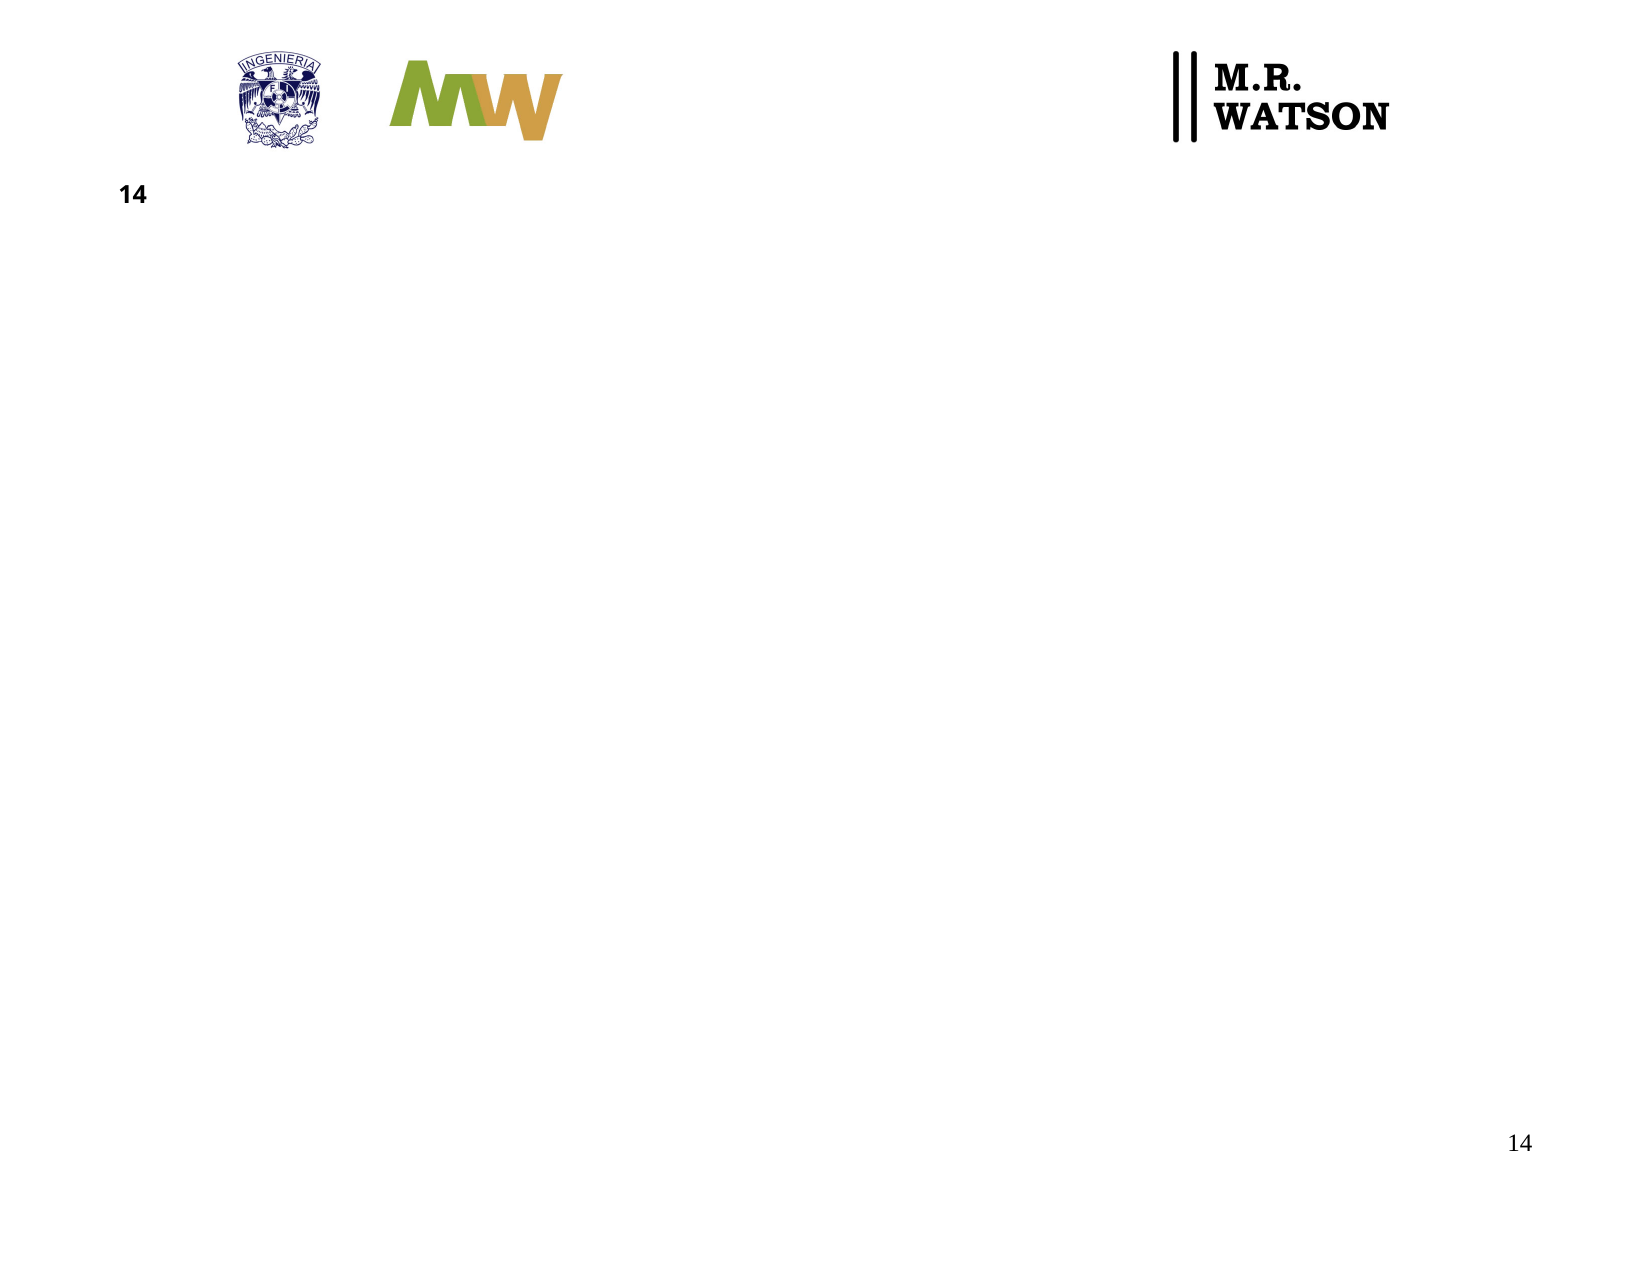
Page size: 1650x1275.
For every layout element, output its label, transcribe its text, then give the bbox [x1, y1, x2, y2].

text 13 [118, 176, 1532, 210]
picture [197, 22, 1473, 178]
